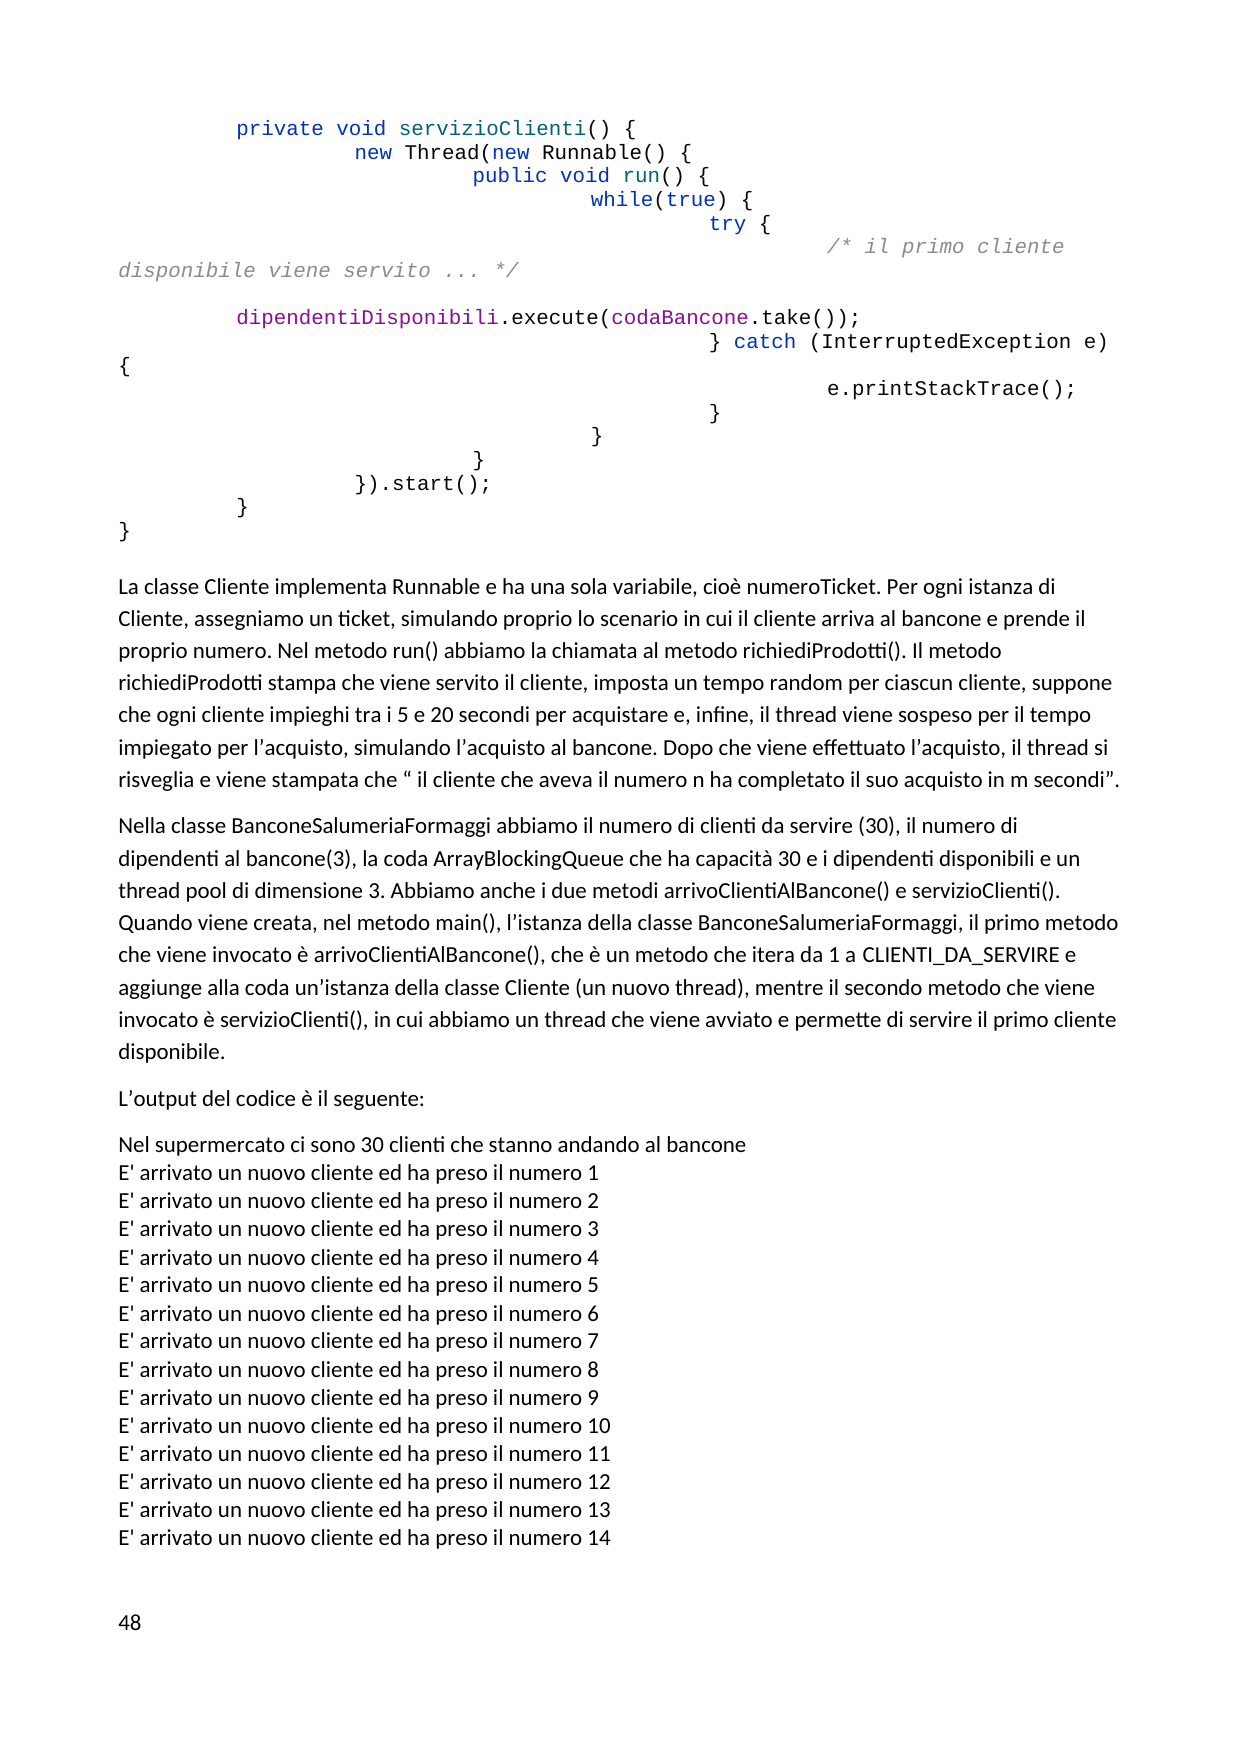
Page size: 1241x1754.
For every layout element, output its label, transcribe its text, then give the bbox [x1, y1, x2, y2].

text private void servizioClienti() { new Thread(new Runnable() { public void run() { while(true) { try { /* il primo cliente disponibile viene servito ... */ dipendentiDisponibili.execute(codaBancone.take()); } catch (InterruptedException e) { e.printStackTrace(); } } } }).start(); } } [118, 118, 1122, 544]
text E' arrivato un nuovo cliente ed ha preso il numero 8 [118, 1355, 1122, 1383]
text E' arrivato un nuovo cliente ed ha preso il numero 11 [118, 1439, 1122, 1467]
text E' arrivato un nuovo cliente ed ha preso il numero 10 [118, 1411, 1122, 1439]
text Nel supermercato ci sono 30 clienti che stanno andando al bancone [118, 1131, 1122, 1158]
text E' arrivato un nuovo cliente ed ha preso il numero 4 [118, 1243, 1122, 1271]
text E' arrivato un nuovo cliente ed ha preso il numero 13 [118, 1495, 1122, 1523]
text E' arrivato un nuovo cliente ed ha preso il numero 7 [118, 1327, 1122, 1355]
text Nella classe BanconeSalumeriaFormaggi abbiamo il numero di clienti da servire (30), il numero di dipendenti al bancone(3), la coda ArrayBlockingQueue che ha capacità 30 e i dipendenti disponibili e un thread pool di dimensione 3. Abbiamo anche i due metodi arrivoClientiAlBancone() e servizioClienti(). Quando viene creata, nel metodo main(), l’istanza della classe BanconeSalumeriaFormaggi, il primo metodo che viene invocato è arrivoClientiAlBancone(), che è un metodo che itera da 1 a CLIENTI_DA_SERVIRE e aggiunge alla coda un’istanza della classe Cliente (un nuovo thread), mentre il secondo metodo che viene invocato è servizioClienti(), in cui abbiamo un thread che viene avviato e permette di servire il primo cliente disponibile. [118, 812, 1122, 1065]
text E' arrivato un nuovo cliente ed ha preso il numero 12 [118, 1467, 1122, 1495]
text E' arrivato un nuovo cliente ed ha preso il numero 1 [118, 1158, 1122, 1187]
text E' arrivato un nuovo cliente ed ha preso il numero 9 [118, 1383, 1122, 1411]
text E' arrivato un nuovo cliente ed ha preso il numero 3 [118, 1214, 1122, 1243]
text L’output del codice è il seguente: [118, 1084, 1122, 1112]
text E' arrivato un nuovo cliente ed ha preso il numero 14 [118, 1523, 1122, 1551]
text E' arrivato un nuovo cliente ed ha preso il numero 2 [118, 1187, 1122, 1214]
text E' arrivato un nuovo cliente ed ha preso il numero 5 [118, 1271, 1122, 1299]
text La classe Cliente implementa Runnable e ha una sola variabile, cioè numeroTicket. Per ogni istanza di Cliente, assegniamo un ticket, simulando proprio lo scenario in cui il cliente arriva al bancone e prende il proprio numero. Nel metodo run() abbiamo la chiamata al metodo richiediProdotti(). Il metodo richiediProdotti stampa che viene servito il cliente, imposta un tempo random per ciascun cliente, suppone che ogni cliente impieghi tra i 5 e 20 secondi per acquistare e, infine, il thread viene sospeso per il tempo impiegato per l’acquisto, simulando l’acquisto al bancone. Dopo che viene effettuato l’acquisto, il thread si risveglia e viene stampata che “ il cliente che aveva il numero n ha completato il suo acquisto in m secondi”. [118, 572, 1122, 793]
text E' arrivato un nuovo cliente ed ha preso il numero 6 [118, 1299, 1122, 1327]
